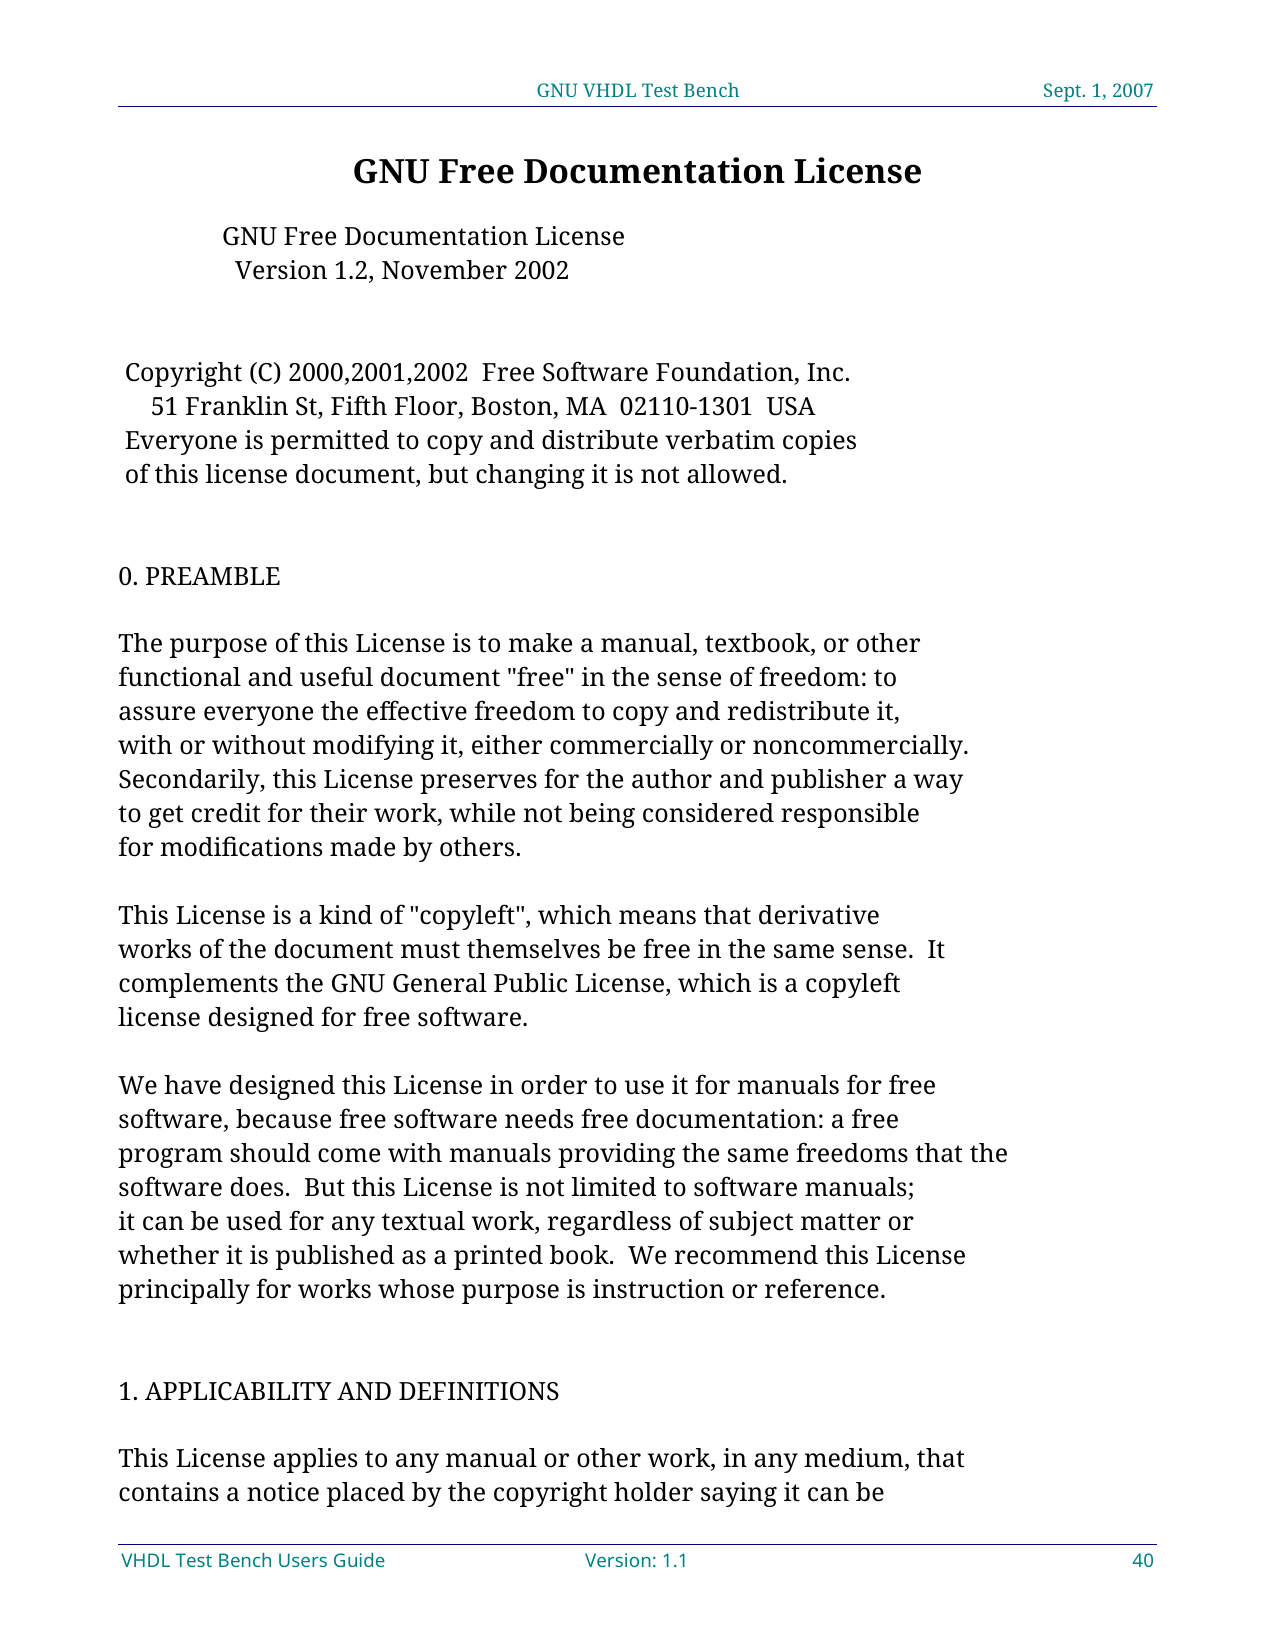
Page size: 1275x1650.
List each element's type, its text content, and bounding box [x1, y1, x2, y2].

text Version 1.2, November 2002 [118, 253, 1157, 287]
text it can be used for any textual work, regardless of subject matter or [118, 1204, 1157, 1238]
text Secondarily, this License preserves for the author and publisher a way [118, 762, 1157, 796]
text license designed for free software. [118, 1000, 1157, 1034]
text of this license document, but changing it is not allowed. [118, 457, 1157, 491]
text functional and useful document "free" in the sense of freedom: to [118, 660, 1157, 694]
text to get credit for their work, while not being considered responsible [118, 796, 1157, 830]
text We have designed this License in order to use it for manuals for free [118, 1068, 1157, 1102]
text whether it is published as a printed book. We recommend this License [118, 1238, 1157, 1272]
text GNU Free Documentation License [118, 219, 1157, 253]
text complements the GNU General Public License, which is a copyleft [118, 966, 1157, 1000]
text This License is a kind of "copyleft", which means that derivative [118, 898, 1157, 932]
text GNU Free Documentation License [118, 148, 1157, 194]
text with or without modifying it, either commercially or noncommercially. [118, 728, 1157, 762]
text contains a notice placed by the copyright holder saying it can be [118, 1475, 1157, 1509]
text This License applies to any manual or other work, in any medium, that [118, 1441, 1157, 1475]
text 51 Franklin St, Fifth Floor, Boston, MA 02110-1301 USA [118, 389, 1157, 423]
text Copyright (C) 2000,2001,2002 Free Software Foundation, Inc. [118, 355, 1157, 389]
text assure everyone the effective freedom to copy and redistribute it, [118, 694, 1157, 728]
text Everyone is permitted to copy and distribute verbatim copies [118, 423, 1157, 457]
text principally for works whose purpose is instruction or reference. [118, 1272, 1157, 1306]
text works of the document must themselves be free in the same sense. It [118, 932, 1157, 966]
text software does. But this License is not limited to software manuals; [118, 1170, 1157, 1204]
text 1. APPLICABILITY AND DEFINITIONS [118, 1373, 1157, 1407]
text 0. PREAMBLE [118, 558, 1157, 592]
text for modifications made by others. [118, 830, 1157, 864]
text software, because free software needs free documentation: a free [118, 1102, 1157, 1136]
text The purpose of this License is to make a manual, textbook, or other [118, 626, 1157, 660]
text program should come with manuals providing the same freedoms that the [118, 1136, 1157, 1170]
